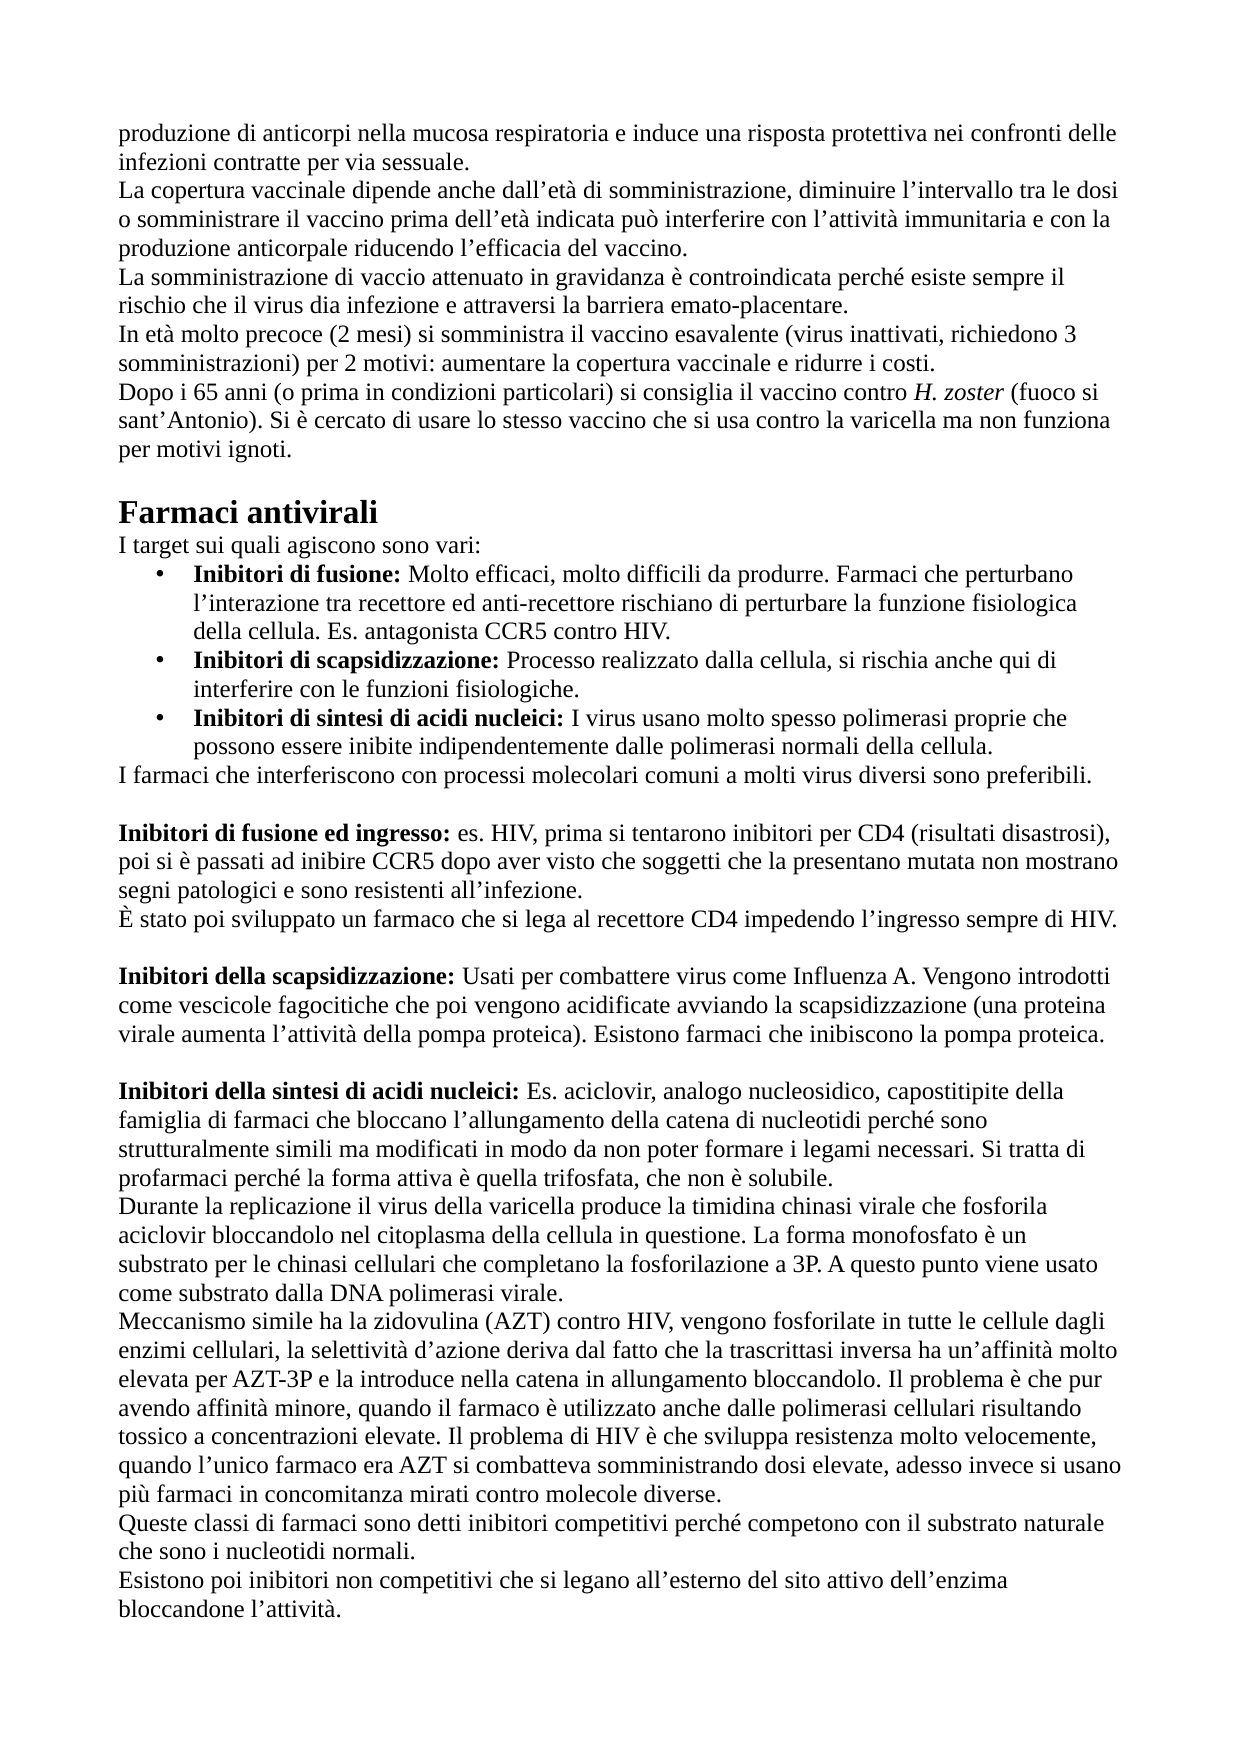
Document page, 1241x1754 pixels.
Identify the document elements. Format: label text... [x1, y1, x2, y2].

text Farmaci antivirali [118, 492, 1122, 530]
text Esistono poi inibitori non competitivi che si legano all’esterno del sito attivo dell’enzima bloccandone l’attività. [118, 1565, 1122, 1623]
text Durante la replicazione il virus della varicella produce la timidina chinasi virale che fosforila aciclovir bloccandolo nel citoplasma della cellula in questione. La forma monofosfato è un substrato per le chinasi cellulari che completano la fosforilazione a 3P. A questo punto viene usato come substrato dalla DNA polimerasi virale. [118, 1191, 1122, 1306]
text I target sui quali agiscono sono vari: [118, 530, 1122, 559]
list Inibitori di fusione: Molto efficaci, molto difficili da produrre. Farmaci che perturbano l’interazione tra recettore ed anti-recettore rischiano di perturbare la funzione fisiologica della cellula. Es. antagonista CCR5 contro HIV. [156, 559, 1122, 645]
text Queste classi di farmaci sono detti inibitori competitivi perché competono con il substrato naturale che sono i nucleotidi normali. [118, 1508, 1122, 1565]
text Inibitori della scapsidizzazione: Usati per combattere virus come Influenza A. Vengono introdotti come vescicole fagocitiche che poi vengono acidificate avviando la scapsidizzazione (una proteina virale aumenta l’attività della pompa proteica). Esistono farmaci che inibiscono la pompa proteica. [118, 961, 1122, 1048]
text La somministrazione di vaccio attenuato in gravidanza è controindicata perché esiste sempre il rischio che il virus dia infezione e attraversi la barriera emato-placentare. [118, 262, 1122, 319]
text produzione di anticorpi nella mucosa respiratoria e induce una risposta protettiva nei confronti delle infezioni contratte per via sessuale. [118, 118, 1122, 176]
text Dopo i 65 anni (o prima in condizioni particolari) si consiglia il vaccino contro H. zoster (fuoco si sant’Antonio). Si è cercato di usare lo stesso vaccino che si usa contro la varicella ma non funziona per motivi ignoti. [118, 377, 1122, 463]
list Inibitori di scapsidizzazione: Processo realizzato dalla cellula, si rischia anche qui di interferire con le funzioni fisiologiche. [156, 645, 1122, 703]
text Inibitori di fusione ed ingresso: es. HIV, prima si tentarono inibitori per CD4 (risultati disastrosi), poi si è passati ad inibire CCR5 dopo aver visto che soggetti che la presentano mutata non mostrano segni patologici e sono resistenti all’infezione. [118, 818, 1122, 904]
text Inibitori della sintesi di acidi nucleici: Es. aciclovir, analogo nucleosidico, capostitipite della famiglia di farmaci che bloccano l’allungamento della catena di nucleotidi perché sono strutturalmente simili ma modificati in modo da non poter formare i legami necessari. Si tratta di profarmaci perché la forma attiva è quella trifosfata, che non è solubile. [118, 1076, 1122, 1191]
text In età molto precoce (2 mesi) si somministra il vaccino esavalente (virus inattivati, richiedono 3 somministrazioni) per 2 motivi: aumentare la copertura vaccinale e ridurre i costi. [118, 319, 1122, 377]
text La copertura vaccinale dipende anche dall’età di somministrazione, diminuire l’intervallo tra le dosi o somministrare il vaccino prima dell’età indicata può interferire con l’attività immunitaria e con la produzione anticorpale riducendo l’efficacia del vaccino. [118, 176, 1122, 262]
text Meccanismo simile ha la zidovulina (AZT) contro HIV, vengono fosforilate in tutte le cellule dagli enzimi cellulari, la selettività d’azione deriva dal fatto che la trascrittasi inversa ha un’affinità molto elevata per AZT-3P e la introduce nella catena in allungamento bloccandolo. Il problema è che pur avendo affinità minore, quando il farmaco è utilizzato anche dalle polimerasi cellulari risultando tossico a concentrazioni elevate. Il problema di HIV è che sviluppa resistenza molto velocemente, quando l’unico farmaco era AZT si combatteva somministrando dosi elevate, adesso invece si usano più farmaci in concomitanza mirati contro molecole diverse. [118, 1306, 1122, 1508]
text I farmaci che interferiscono con processi molecolari comuni a molti virus diversi sono preferibili. [118, 760, 1122, 789]
text È stato poi sviluppato un farmaco che si lega al recettore CD4 impedendo l’ingresso sempre di HIV. [118, 904, 1122, 933]
list Inibitori di sintesi di acidi nucleici: I virus usano molto spesso polimerasi proprie che possono essere inibite indipendentemente dalle polimerasi normali della cellula. [156, 703, 1122, 760]
